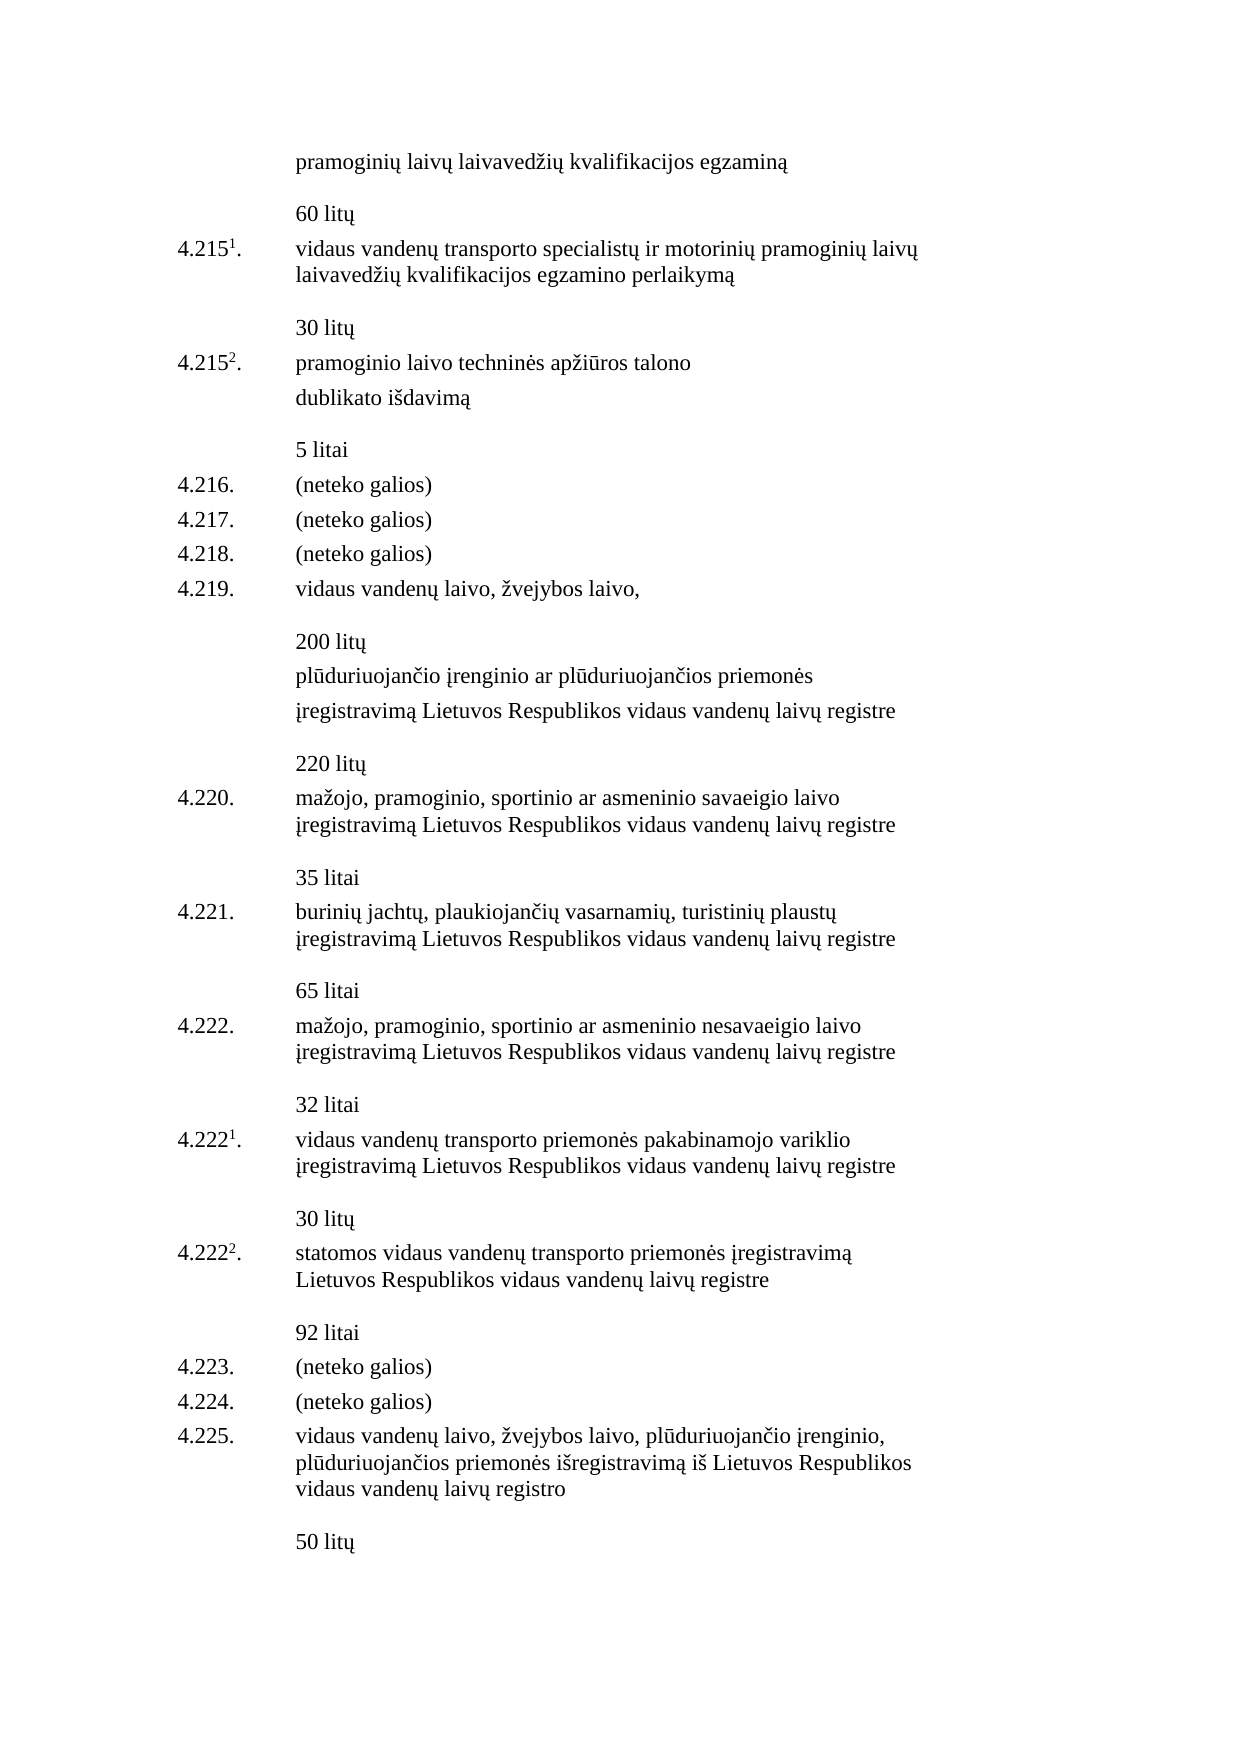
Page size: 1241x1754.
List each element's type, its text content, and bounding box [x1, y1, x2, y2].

text 4.216. (neteko galios) [177, 471, 945, 497]
text pramoginių laivų laivavedžių kvalifikacijos egzaminą 60 litų [295, 148, 945, 227]
text 4.217. (neteko galios) [177, 506, 945, 532]
text dublikato išdavimą 5 litai [177, 383, 945, 463]
text 4.224. (neteko galios) [177, 1388, 945, 1414]
text plūduriuojančio įrenginio ar plūduriuojančios priemonės [177, 662, 1122, 689]
text 4.2222. statomos vidaus vandenų transporto priemonės įregistravimą Lietuvos Respublikos vidaus vandenų laivų registre 92 litai [177, 1239, 945, 1345]
text 4.218. (neteko galios) [177, 540, 945, 567]
text įregistravimą Lietuvos Respublikos vidaus vandenų laivų registre 220 litų [177, 697, 945, 776]
text 4.219. vidaus vandenų laivo, žvejybos laivo, 200 litų [177, 575, 945, 654]
text 4.223. (neteko galios) [177, 1353, 945, 1379]
text 4.2152. pramoginio laivo techninės apžiūros talono [177, 349, 1122, 375]
text 4.2151. vidaus vandenų transporto specialistų ir motorinių pramoginių laivų laivavedžių kvalifikacijos egzamino perlaikymą 30 litų [177, 235, 945, 341]
text 4.2221. vidaus vandenų transporto priemonės pakabinamojo variklio įregistravimą Lietuvos Respublikos vidaus vandenų laivų registre 30 litų [177, 1126, 945, 1231]
text 4.221. burinių jachtų, plaukiojančių vasarnamių, turistinių plaustų įregistravimą Lietuvos Respublikos vidaus vandenų laivų registre 65 litai [177, 898, 945, 1004]
text 4.222. mažojo, pramoginio, sportinio ar asmeninio nesavaeigio laivo įregistravimą Lietuvos Respublikos vidaus vandenų laivų registre 32 litai [177, 1012, 945, 1117]
text 4.220. mažojo, pramoginio, sportinio ar asmeninio savaeigio laivo įregistravimą Lietuvos Respublikos vidaus vandenų laivų registre 35 litai [177, 784, 945, 890]
text 4.225. vidaus vandenų laivo, žvejybos laivo, plūduriuojančio įrenginio, plūduriuojančios priemonės išregistravimą iš Lietuvos Respublikos vidaus vandenų laivų registro 50 litų [177, 1423, 945, 1554]
